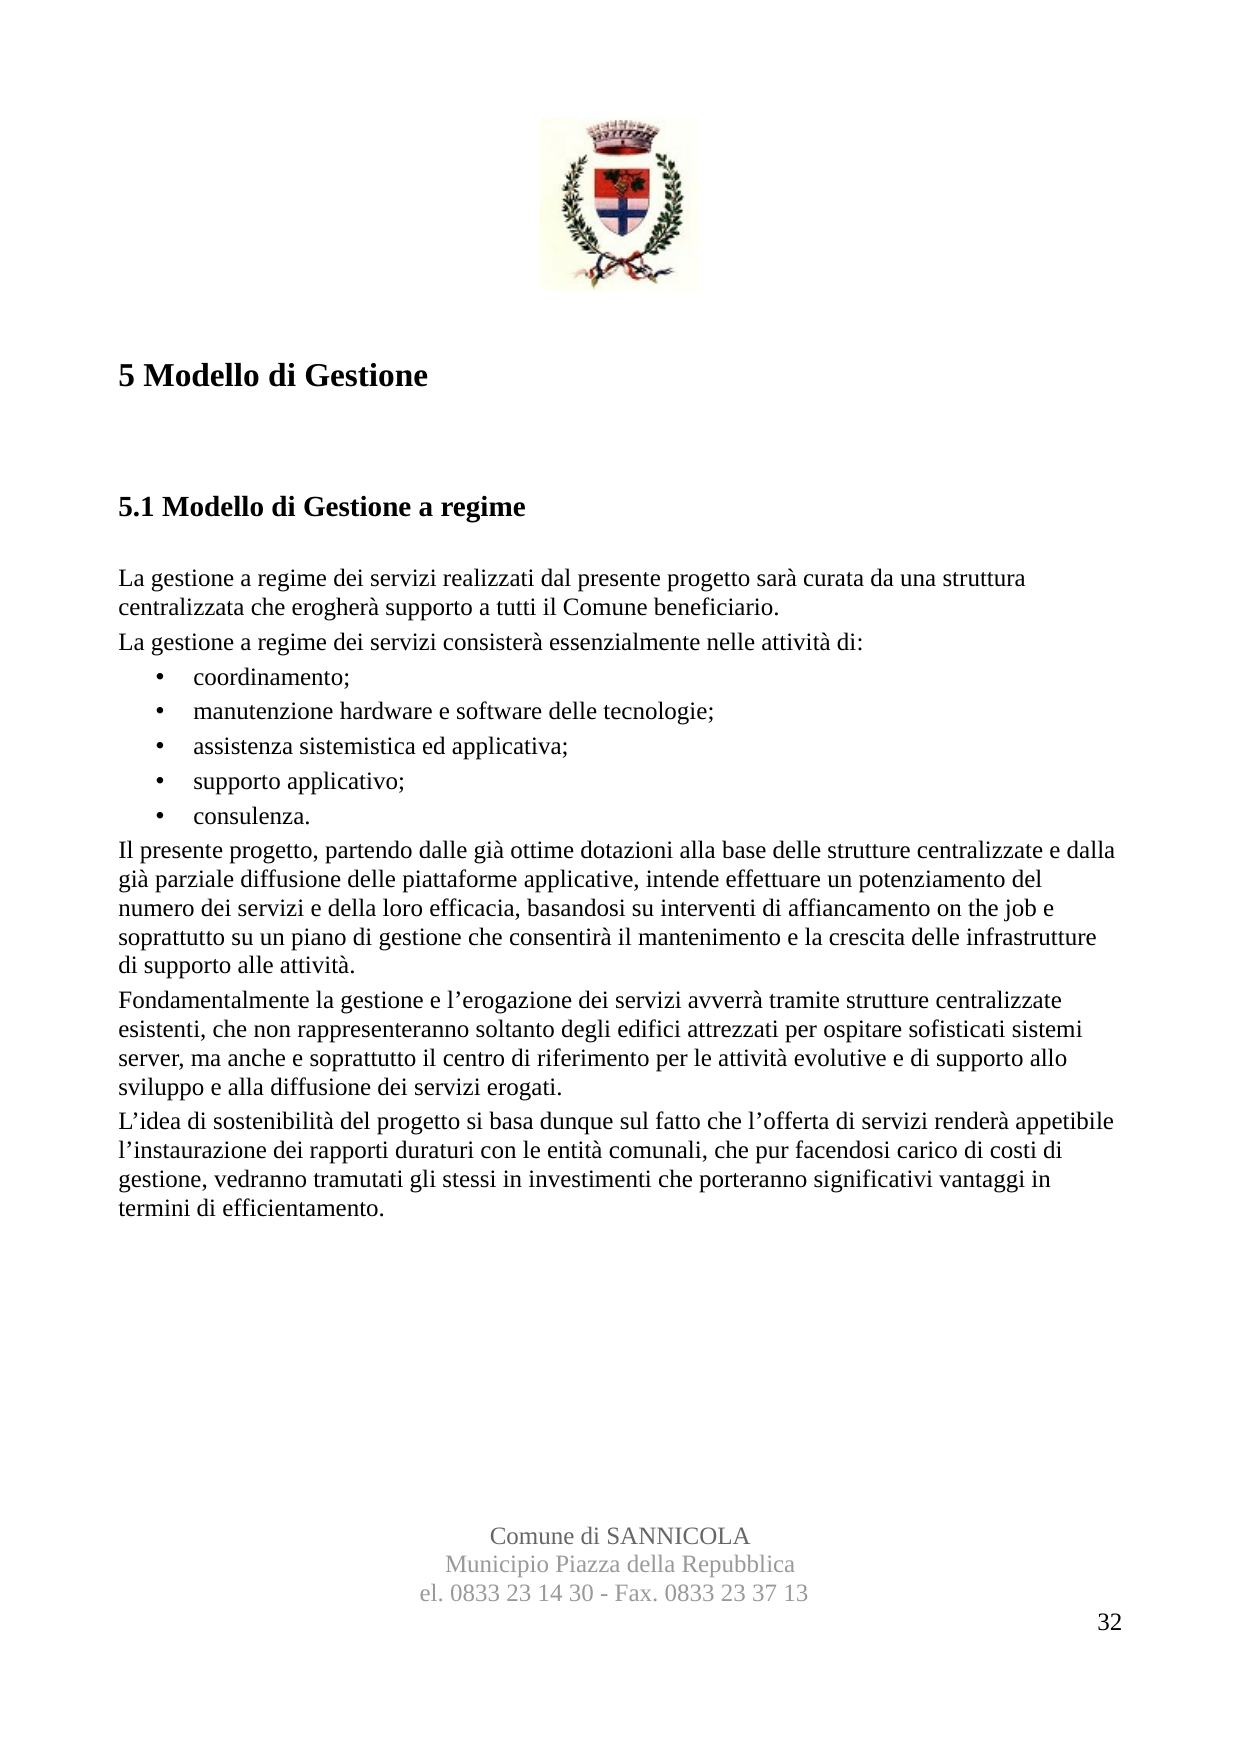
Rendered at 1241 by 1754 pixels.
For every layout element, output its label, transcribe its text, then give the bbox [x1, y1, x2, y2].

list supporto applicativo; [156, 766, 1122, 795]
list coordinamento; [156, 662, 1122, 690]
list consulenza. [156, 801, 1122, 829]
list assistenza sistemistica ed applicativa; [156, 731, 1122, 760]
picture [540, 117, 700, 291]
text 5.1 Modello di Gestione a regime [118, 489, 1122, 522]
text Il presente progetto, partendo dalle già ottime dotazioni alla base delle strutture centralizzate e dalla già parziale diffusione delle piattaforme applicative, intende effettuare un potenziamento del numero dei servizi e della loro efficacia, basandosi su interventi di affiancamento on the job e soprattutto su un piano di gestione che consentirà il mantenimento e la crescita delle infrastrutture di supporto alle attività. [118, 836, 1122, 979]
text La gestione a regime dei servizi consisterà essenzialmente nelle attività di: [118, 627, 1122, 656]
text Fondamentalmente la gestione e l’erogazione dei servizi avverrà tramite strutture centralizzate esistenti, che non rappresenteranno soltanto degli edifici attrezzati per ospitare sofisticati sistemi server, ma anche e soprattutto il centro di riferimento per le attività evolutive e di supporto allo sviluppo e alla diffusione dei servizi erogati. [118, 985, 1122, 1100]
list manutenzione hardware e software delle tecnologie; [156, 696, 1122, 725]
text L’idea di sostenibilità del progetto si basa dunque sul fatto che l’offerta di servizi renderà appetibile l’instaurazione dei rapporti duraturi con le entità comunali, che pur facendosi carico di costi di gestione, vedranno tramutati gli stessi in investimenti che porteranno significativi vantaggi in termini di efficientamento. [118, 1106, 1122, 1221]
text La gestione a regime dei servizi realizzati dal presente progetto sarà curata da una struttura centralizzata che erogherà supporto a tutti il Comune beneficiario. [118, 563, 1122, 621]
text 5 Modello di Gestione [118, 356, 1122, 394]
